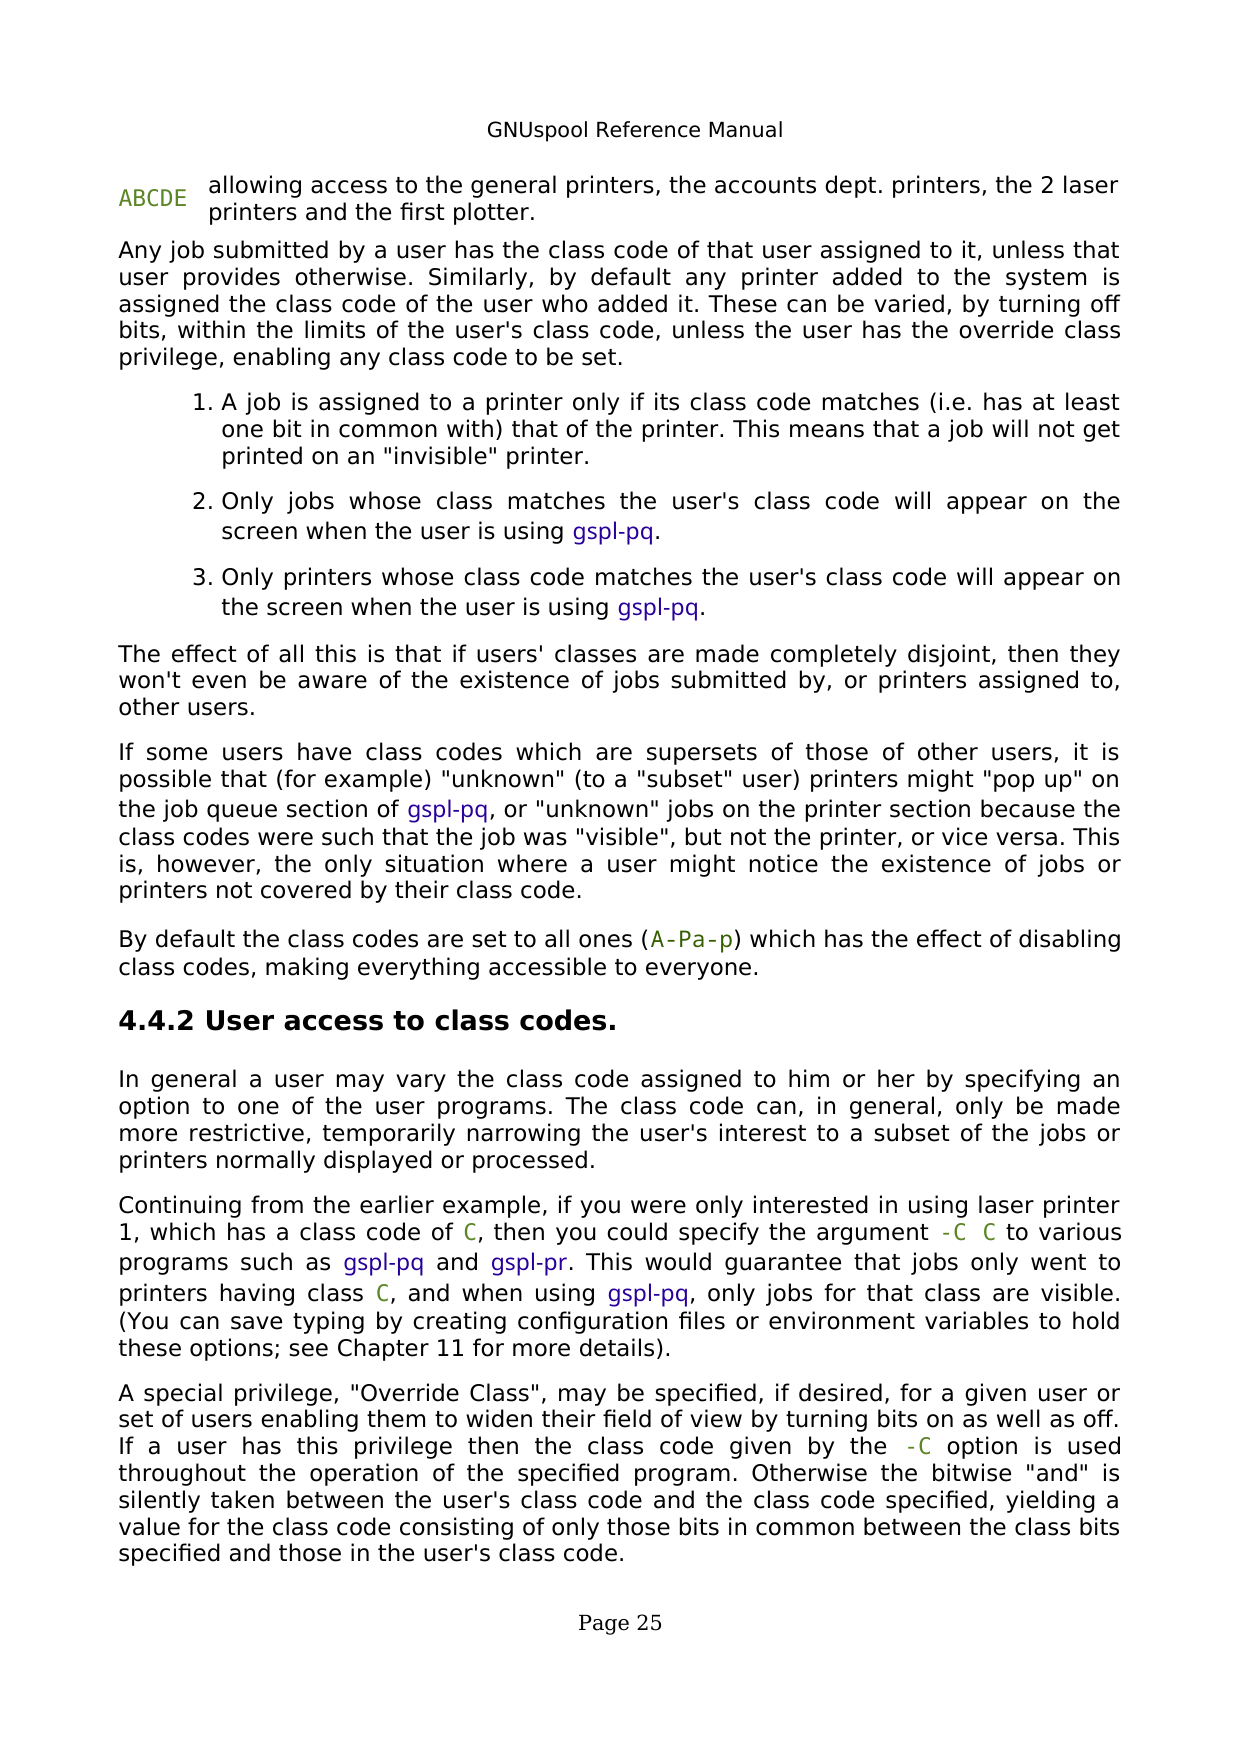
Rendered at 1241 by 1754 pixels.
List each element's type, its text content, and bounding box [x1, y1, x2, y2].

table_cell allowing access to the general printers, the accounts dept. printers, the 2 laser printers and the first plotter. [208, 172, 1122, 225]
list Only printers whose class code matches the user's class code will appear on the screen when the user is using gspl-pq. [192, 564, 1122, 622]
text A special privilege, "Override Class", may be specified, if desired, for a given user or set of users enabling them to widen their field of view by turning bits on as well as off. If a user has this privilege then the class code given by the -C option is used throughout the operation of the specified program. Otherwise the bitwise "and" is silently taken between the user's class code and the class code specified, yielding a value for the class code consisting of only those bits in common between the class bits specified and those in the user's class code. [118, 1380, 1122, 1567]
list Only jobs whose class matches the user's class code will appear on the screen when the user is using gspl-pq. [192, 488, 1122, 546]
subtitle User access to class codes. [118, 1006, 1122, 1037]
text In general a user may vary the class code assigned to him or her by specifying an option to one of the user programs. The class code can, in general, only be made more restrictive, temporarily narrowing the user's interest to a subset of the jobs or printers normally displayed or processed. [118, 1067, 1122, 1174]
list A job is assigned to a printer only if its class code matches (i.e. has at least one bit in common with) that of the printer. This means that a job will not get printed on an "invisible" printer. [192, 389, 1122, 470]
text The effect of all this is that if users' classes are made completely disjoint, then they won't even be aware of the existence of jobs submitted by, or printers assigned to, other users. [118, 641, 1122, 721]
text Any job submitted by a user has the class code of that user assigned to it, unless that user provides otherwise. Similarly, by default any printer added to the system is assigned the class code of the user who added it. These can be varied, by turning off bits, within the limits of the user's class code, unless the user has the override class privilege, enabling any class code to be set. [118, 237, 1122, 371]
text By default the class codes are set to all ones (A-Pa-p) which has the effect of disabling class codes, making everything accessible to everyone. [118, 923, 1122, 981]
table_cell ABCDE [118, 172, 208, 225]
text Continuing from the earlier example, if you were only interested in using laser printer 1, which has a class code of C, then you could specify the argument -C C to various programs such as gspl-pq and gspl-pr. This would guarantee that jobs only went to printers having class C, and when using gspl-pq, only jobs for that class are visible. (You can save typing by creating configuration files or environment variables to hold these options; see Chapter 11 for more details). [118, 1192, 1122, 1362]
text If some users have class codes which are supersets of those of other users, it is possible that (for example) "unknown" (to a "subset" user) printers might "pop up" on the job queue section of gspl-pq, or "unknown" jobs on the printer section because the class codes were such that the job was "visible", but not the printer, or vice versa. This is, however, the only situation where a user might notice the existence of jobs or printers not covered by their class code. [118, 739, 1122, 904]
